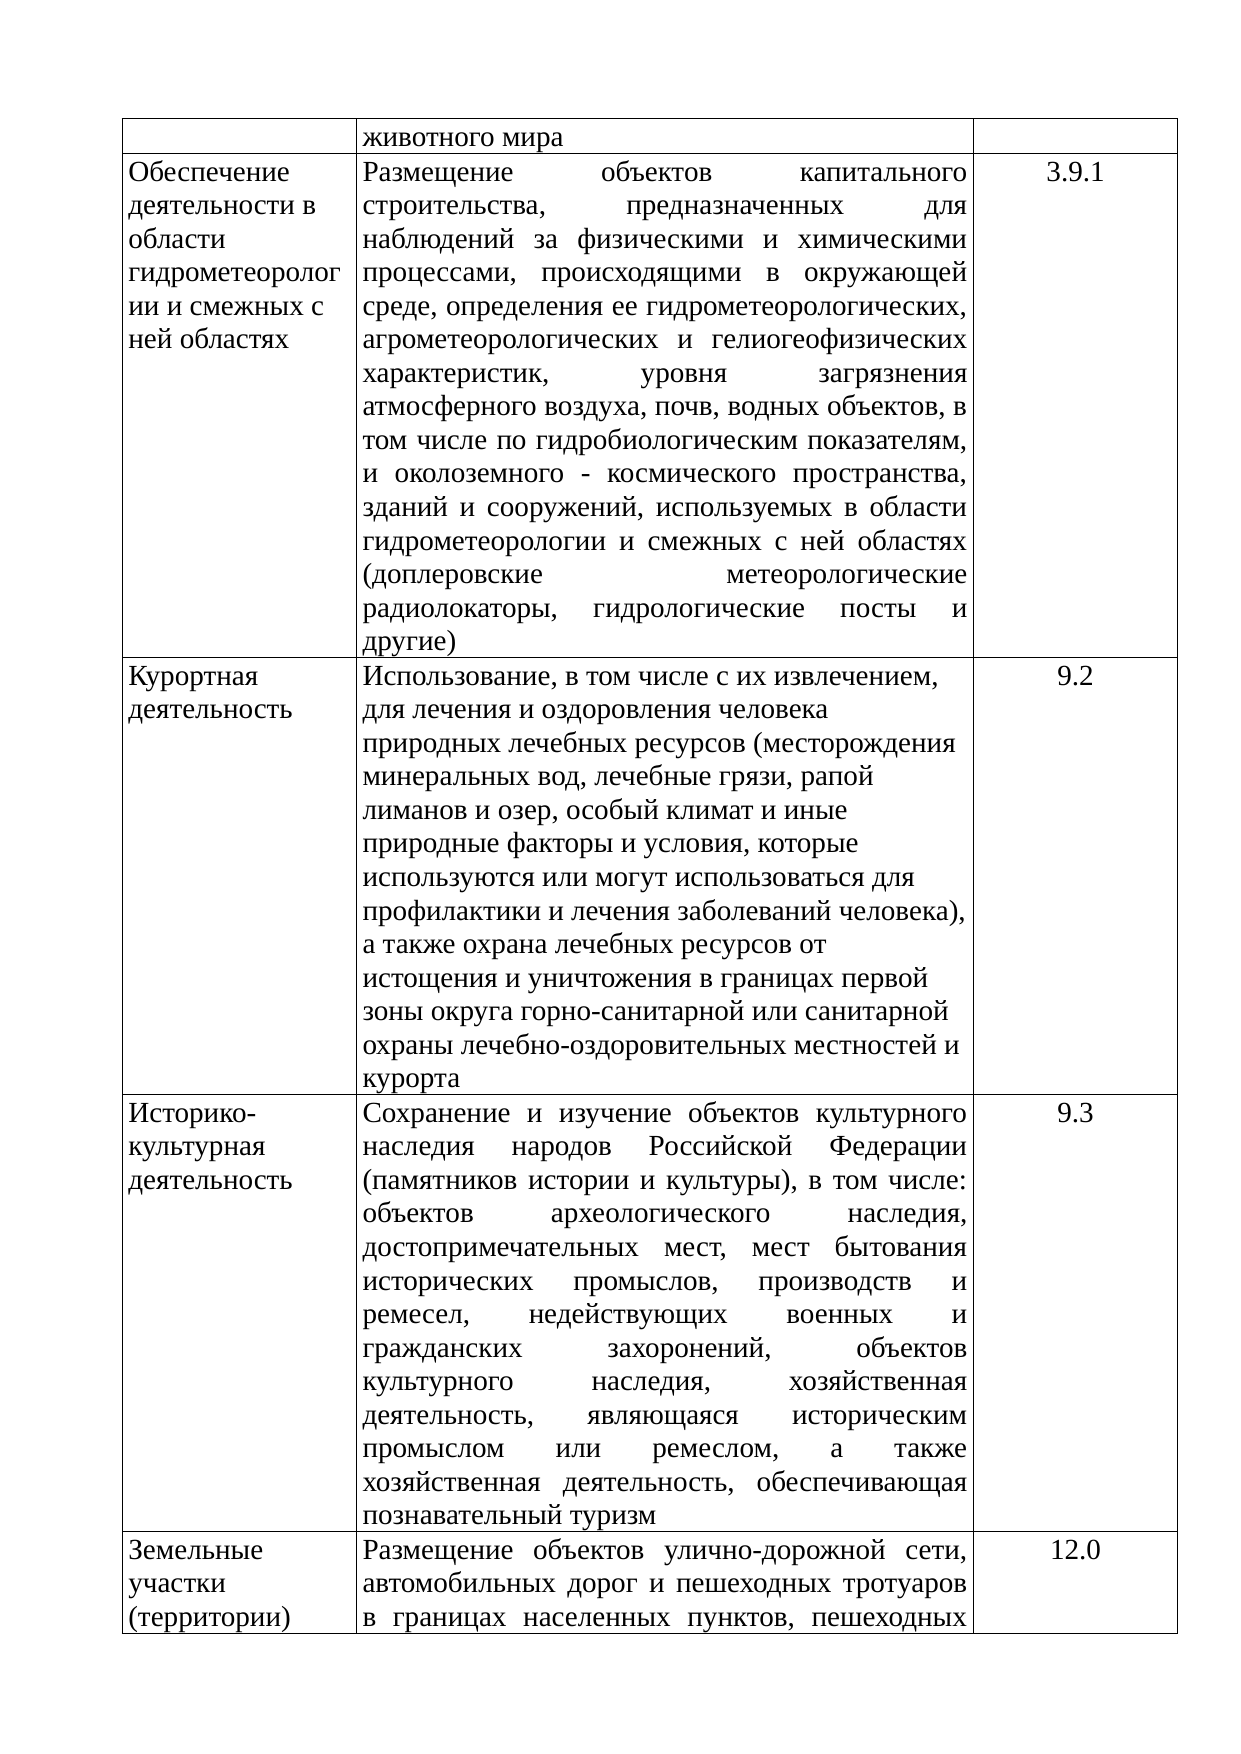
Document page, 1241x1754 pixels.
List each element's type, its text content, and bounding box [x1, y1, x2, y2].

table_cell 12.0 [974, 1532, 1177, 1633]
table_cell [123, 119, 356, 153]
table_cell Историко-культурная деятельность [123, 1095, 356, 1531]
table_cell Размещение объектов улично-дорожной сети, автомобильных дорог и пешеходных тротуаров в границах населенных пунктов, пешеходных [357, 1532, 973, 1633]
table_cell Земельные участки (территории) [123, 1532, 356, 1633]
table_cell 9.3 [974, 1095, 1177, 1531]
table_cell 3.9.1 [974, 154, 1177, 657]
table_cell Использование, в том числе с их извлечением, для лечения и оздоровления человека природных лечебных ресурсов (месторождения минеральных вод, лечебные грязи, рапой лиманов и озер, особый климат и иные природные факторы и условия, которые используются или могут использоваться для профилактики и лечения заболеваний человека), а также охрана лечебных ресурсов от истощения и уничтожения в границах первой зоны округа горно-санитарной или санитарной охраны лечебно-оздоровительных местностей и курорта [357, 658, 973, 1094]
table_cell [974, 119, 1177, 153]
table_cell 9.2 [974, 658, 1177, 1094]
table_cell животного мира [357, 119, 973, 153]
table_cell Размещение объектов капитального строительства, предназначенных для наблюдений за физическими и химическими процессами, происходящими в окружающей среде, определения ее гидрометеорологических, агрометеорологических и гелиогеофизических характеристик, уровня загрязнения атмосферного воздуха, почв, водных объектов, в том числе по гидробиологическим показателям, и околоземного - космического пространства, зданий и сооружений, используемых в области гидрометеорологии и смежных с ней областях (доплеровские метеорологические радиолокаторы, гидрологические посты и другие) [357, 154, 973, 657]
table_cell Сохранение и изучение объектов культурного наследия народов Российской Федерации (памятников истории и культуры), в том числе: объектов археологического наследия, достопримечательных мест, мест бытования исторических промыслов, производств и ремесел, недействующих военных и гражданских захоронений, объектов культурного наследия, хозяйственная деятельность, являющаяся историческим промыслом или ремеслом, а также хозяйственная деятельность, обеспечивающая познавательный туризм [357, 1095, 973, 1531]
table_cell Обеспечение деятельности в области гидрометеорологии и смежных с ней областях [123, 154, 356, 657]
table_cell Курортная деятельность [123, 658, 356, 1094]
